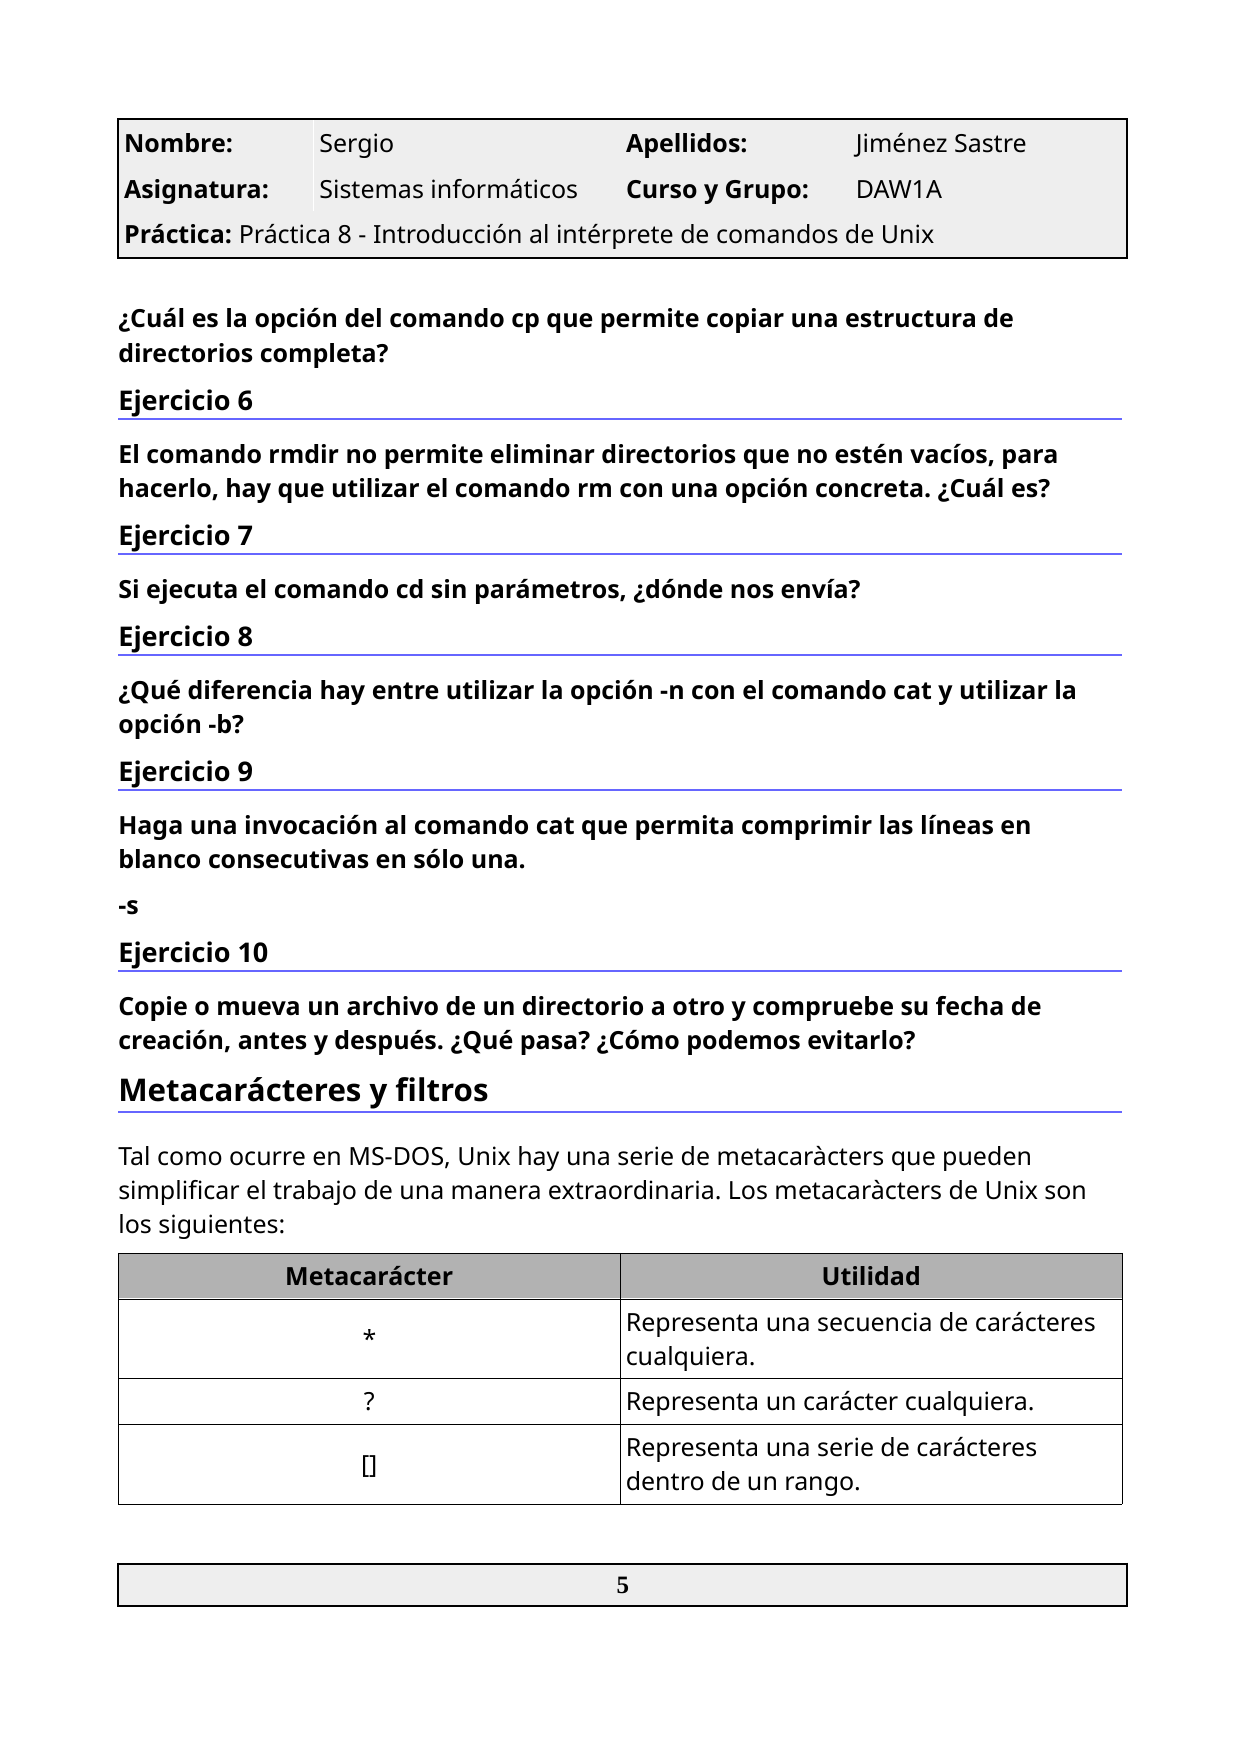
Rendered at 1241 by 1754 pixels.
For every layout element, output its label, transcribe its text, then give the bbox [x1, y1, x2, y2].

table_header Metacarácter [119, 1254, 620, 1298]
text Ejercicio 6 [118, 381, 1122, 418]
text Ejercicio 8 [118, 617, 1122, 654]
text Haga una invocación al comando cat que permita comprimir las líneas en blanco consecutivas en sólo una. [118, 807, 1122, 876]
table_header [118, 791, 1122, 807]
text Ejercicio 7 [118, 516, 1122, 553]
text -s [118, 887, 1122, 921]
table_cell Representa un carácter cualquiera. [621, 1379, 1122, 1424]
text Ejercicio 10 [118, 933, 1122, 970]
table_cell Representa una serie de carácteres dentro de un rango. [621, 1425, 1122, 1503]
table_header Utilidad [621, 1254, 1122, 1298]
table_header [118, 420, 1122, 436]
table_header [118, 656, 1122, 672]
table_header [118, 555, 1122, 571]
text Copie o mueva un archivo de un directorio a otro y compruebe su fecha de creación, antes y después. ¿Qué pasa? ¿Cómo podemos evitarlo? [118, 988, 1122, 1057]
text Tal como ocurre en MS-DOS, Unix hay una serie de metacaràcters que pueden simplificar el trabajo de una manera extraordinaria. Los metacaràcters de Unix son los siguientes: [118, 1139, 1122, 1241]
text Ejercicio 9 [118, 752, 1122, 789]
text El comando rmdir no permite eliminar directorios que no estén vacíos, para hacerlo, hay que utilizar el comando rm con una opción concreta. ¿Cuál es? [118, 436, 1122, 504]
table_cell Representa una secuencia de carácteres cualquiera. [621, 1300, 1122, 1378]
table_cell ? [119, 1379, 620, 1424]
table_header [118, 1113, 1122, 1139]
table_cell * [119, 1300, 620, 1378]
text ¿Qué diferencia hay entre utilizar la opción -n con el comando cat y utilizar la opción -b? [118, 672, 1122, 741]
text ¿Cuál es la opción del comando cp que permite copiar una estructura de directorios completa? [118, 301, 1122, 369]
text Si ejecuta el comando cd sin parámetros, ¿dónde nos envía? [118, 571, 1122, 605]
table_header [118, 972, 1122, 988]
text Metacarácteres y filtros [118, 1068, 1122, 1111]
table_cell [] [119, 1425, 620, 1503]
